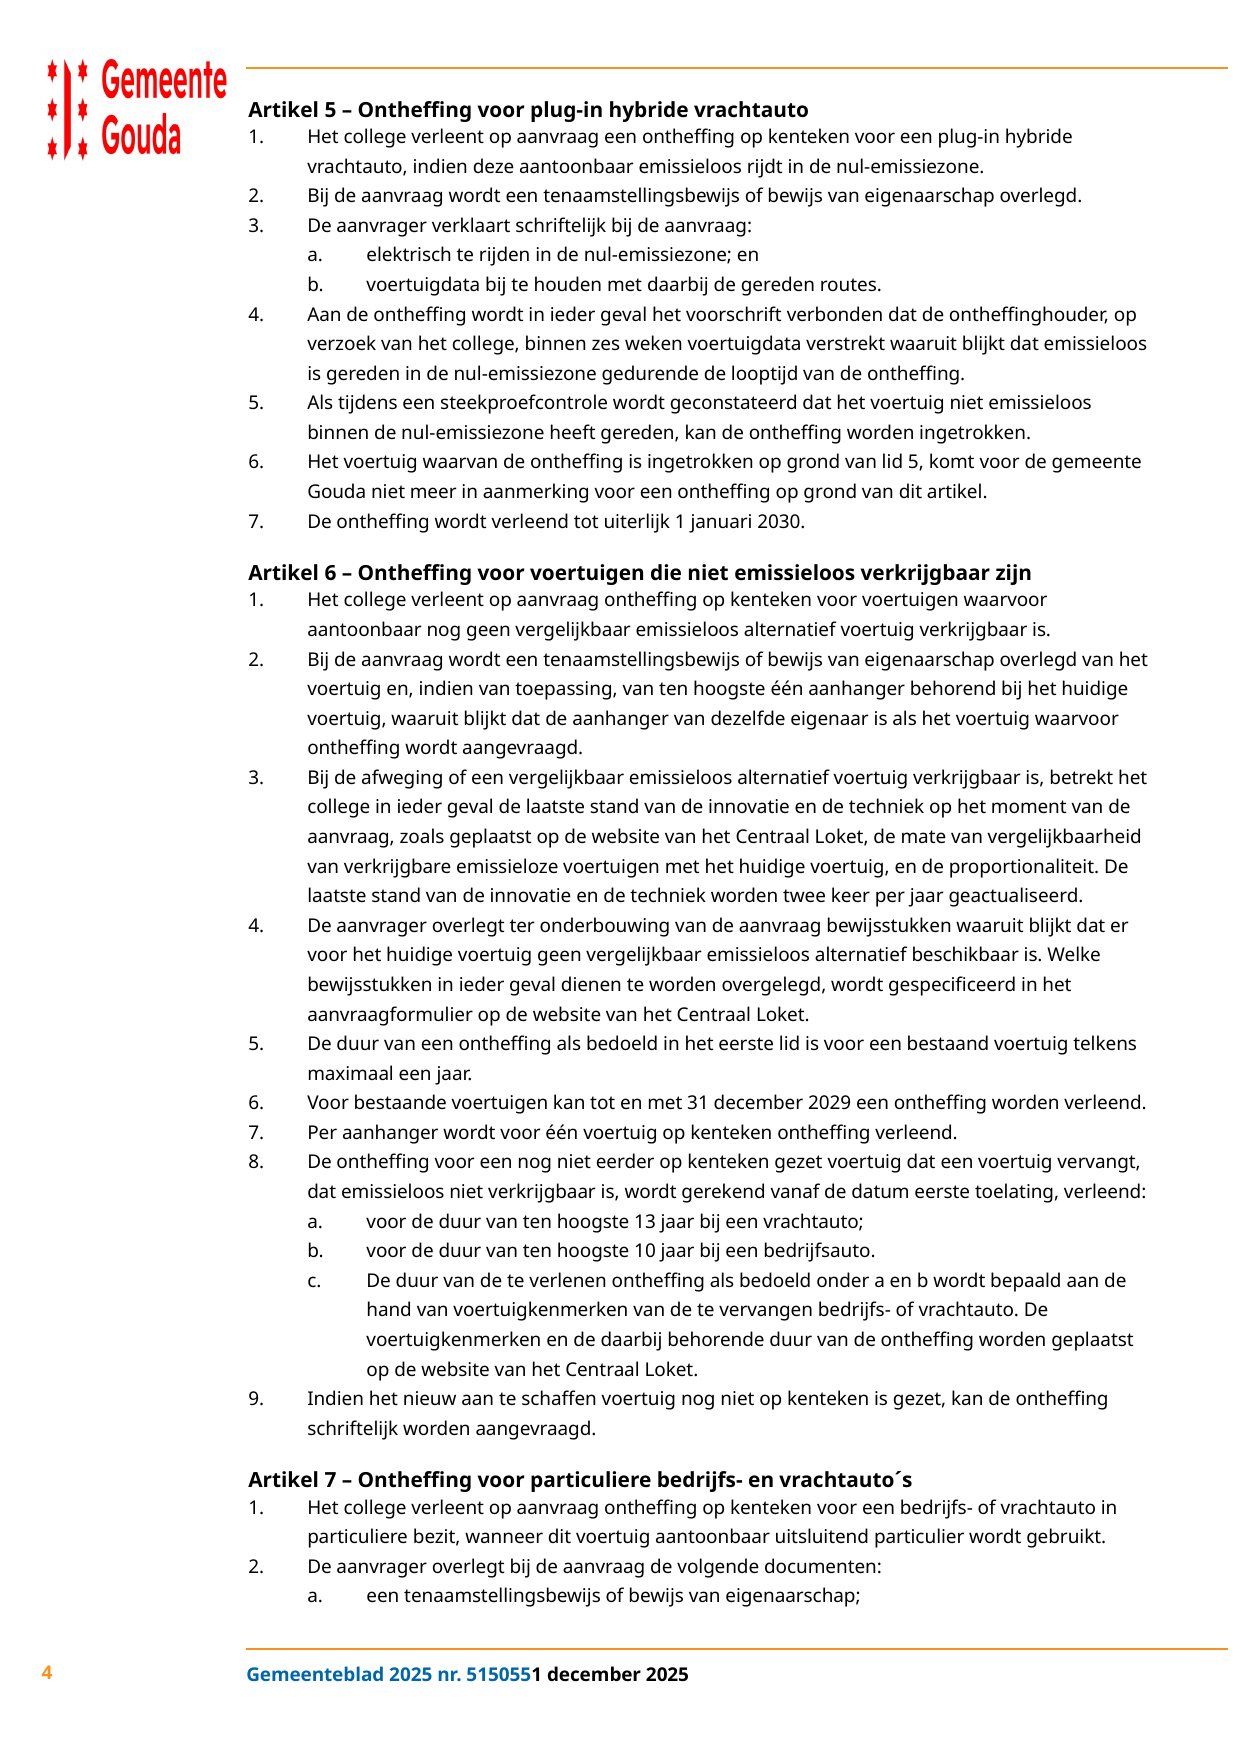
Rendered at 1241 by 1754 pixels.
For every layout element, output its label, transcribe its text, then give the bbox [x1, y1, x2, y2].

list Het college verleent op aanvraag ontheffing op kenteken voor voertuigen waarvoor aantoonbaar nog geen vergelijkbaar emissieloos alternatief voertuig verkrijgbaar is. [248, 587, 1152, 642]
list Bij de afweging of een vergelijkbaar emissieloos alternatief voertuig verkrijgbaar is, betrekt het college in ieder geval de laatste stand van de innovatie en de techniek op het moment van de aanvraag, zoals geplaatst op de website van het Centraal Loket, de mate van vergelijkbaarheid van verkrijgbare emissieloze voertuigen met het huidige voertuig, en de proportionaliteit. De laatste stand van de innovatie en de techniek worden twee keer per jaar geactualiseerd. [248, 764, 1152, 908]
list Per aanhanger wordt voor één voertuig op kenteken ontheffing verleend. [248, 1119, 1152, 1145]
list Aan de ontheffing wordt in ieder geval het voorschrift verbonden dat de ontheffinghouder, op verzoek van het college, binnen zes weken voertuigdata verstrekt waaruit blijkt dat emissieloos is gereden in de nul-emissiezone gedurende de looptijd van de ontheffing. [248, 301, 1152, 386]
list De aanvrager overlegt bij de aanvraag de volgende documenten: [248, 1553, 1152, 1579]
list voertuigdata bij te houden met daarbij de gereden routes. [307, 271, 1152, 297]
list een tenaamstellingsbewijs of bewijs van eigenaarschap; [307, 1583, 1152, 1608]
list De duur van een ontheffing als bedoeld in het eerste lid is voor een bestaand voertuig telkens maximaal een jaar. [248, 1030, 1152, 1086]
list voor de duur van ten hoogste 10 jaar bij een bedrijfsauto. [307, 1237, 1152, 1263]
list Bij de aanvraag wordt een tenaamstellingsbewijs of bewijs van eigenaarschap overlegd van het voertuig en, indien van toepassing, van ten hoogste één aanhanger behorend bij het huidige voertuig, waaruit blijkt dat de aanhanger van dezelfde eigenaar is als het voertuig waarvoor ontheffing wordt aangevraagd. [248, 646, 1152, 760]
text Artikel 6 – Ontheffing voor voertuigen die niet emissieloos verkrijgbaar zijn [248, 558, 1152, 587]
list Als tijdens een steekproefcontrole wordt geconstateerd dat het voertuig niet emissieloos binnen de nul-emissiezone heeft gereden, kan de ontheffing worden ingetrokken. [248, 389, 1152, 445]
list De ontheffing voor een nog niet eerder op kenteken gezet voertuig dat een voertuig vervangt, dat emissieloos niet verkrijgbaar is, wordt gerekend vanaf de datum eerste toelating, verleend: [248, 1149, 1152, 1204]
list voor de duur van ten hoogste 13 jaar bij een vrachtauto; [307, 1208, 1152, 1234]
list elektrisch te rijden in de nul-emissiezone; en [307, 242, 1152, 267]
list De duur van de te verlenen ontheffing als bedoeld onder a en b wordt bepaald aan de hand van voertuigkenmerken van de te vervangen bedrijfs- of vrachtauto. De voertuigkenmerken en de daarbij behorende duur van de ontheffing worden geplaatst op de website van het Centraal Loket. [307, 1267, 1152, 1382]
text Artikel 5 – Ontheffing voor plug-in hybride vrachtauto [248, 95, 1152, 123]
list Indien het nieuw aan te schaffen voertuig nog niet op kenteken is gezet, kan de ontheffing schriftelijk worden aangevraagd. [248, 1385, 1152, 1441]
picture [41, 47, 231, 172]
list Het voertuig waarvan de ontheffing is ingetrokken op grond van lid 5, komt voor de gemeente Gouda niet meer in aanmerking voor een ontheffing op grond van dit artikel. [248, 449, 1152, 504]
list Het college verleent op aanvraag ontheffing op kenteken voor een bedrijfs- of vrachtauto in particuliere bezit, wanneer dit voertuig aantoonbaar uitsluitend particulier wordt gebruikt. [248, 1494, 1152, 1549]
list Bij de aanvraag wordt een tenaamstellingsbewijs of bewijs van eigenaarschap overlegd. [248, 182, 1152, 208]
list De aanvrager overlegt ter onderbouwing van de aanvraag bewijsstukken waaruit blijkt dat er voor het huidige voertuig geen vergelijkbaar emissieloos alternatief beschikbaar is. Welke bewijsstukken in ieder geval dienen te worden overgelegd, wordt gespecificeerd in het aanvraagformulier op de website van het Centraal Loket. [248, 912, 1152, 1027]
list De ontheffing wordt verleend tot uiterlijk 1 januari 2030. [248, 508, 1152, 533]
list Het college verleent op aanvraag een ontheffing op kenteken voor een plug-in hybride vrachtauto, indien deze aantoonbaar emissieloos rijdt in de nul-emissiezone. [248, 123, 1152, 178]
text Artikel 7 – Ontheffing voor particuliere bedrijfs- en vrachtauto´s [248, 1465, 1152, 1494]
list Voor bestaande voertuigen kan tot en met 31 december 2029 een ontheffing worden verleend. [248, 1089, 1152, 1115]
list De aanvrager verklaart schriftelijk bij de aanvraag: [248, 212, 1152, 238]
